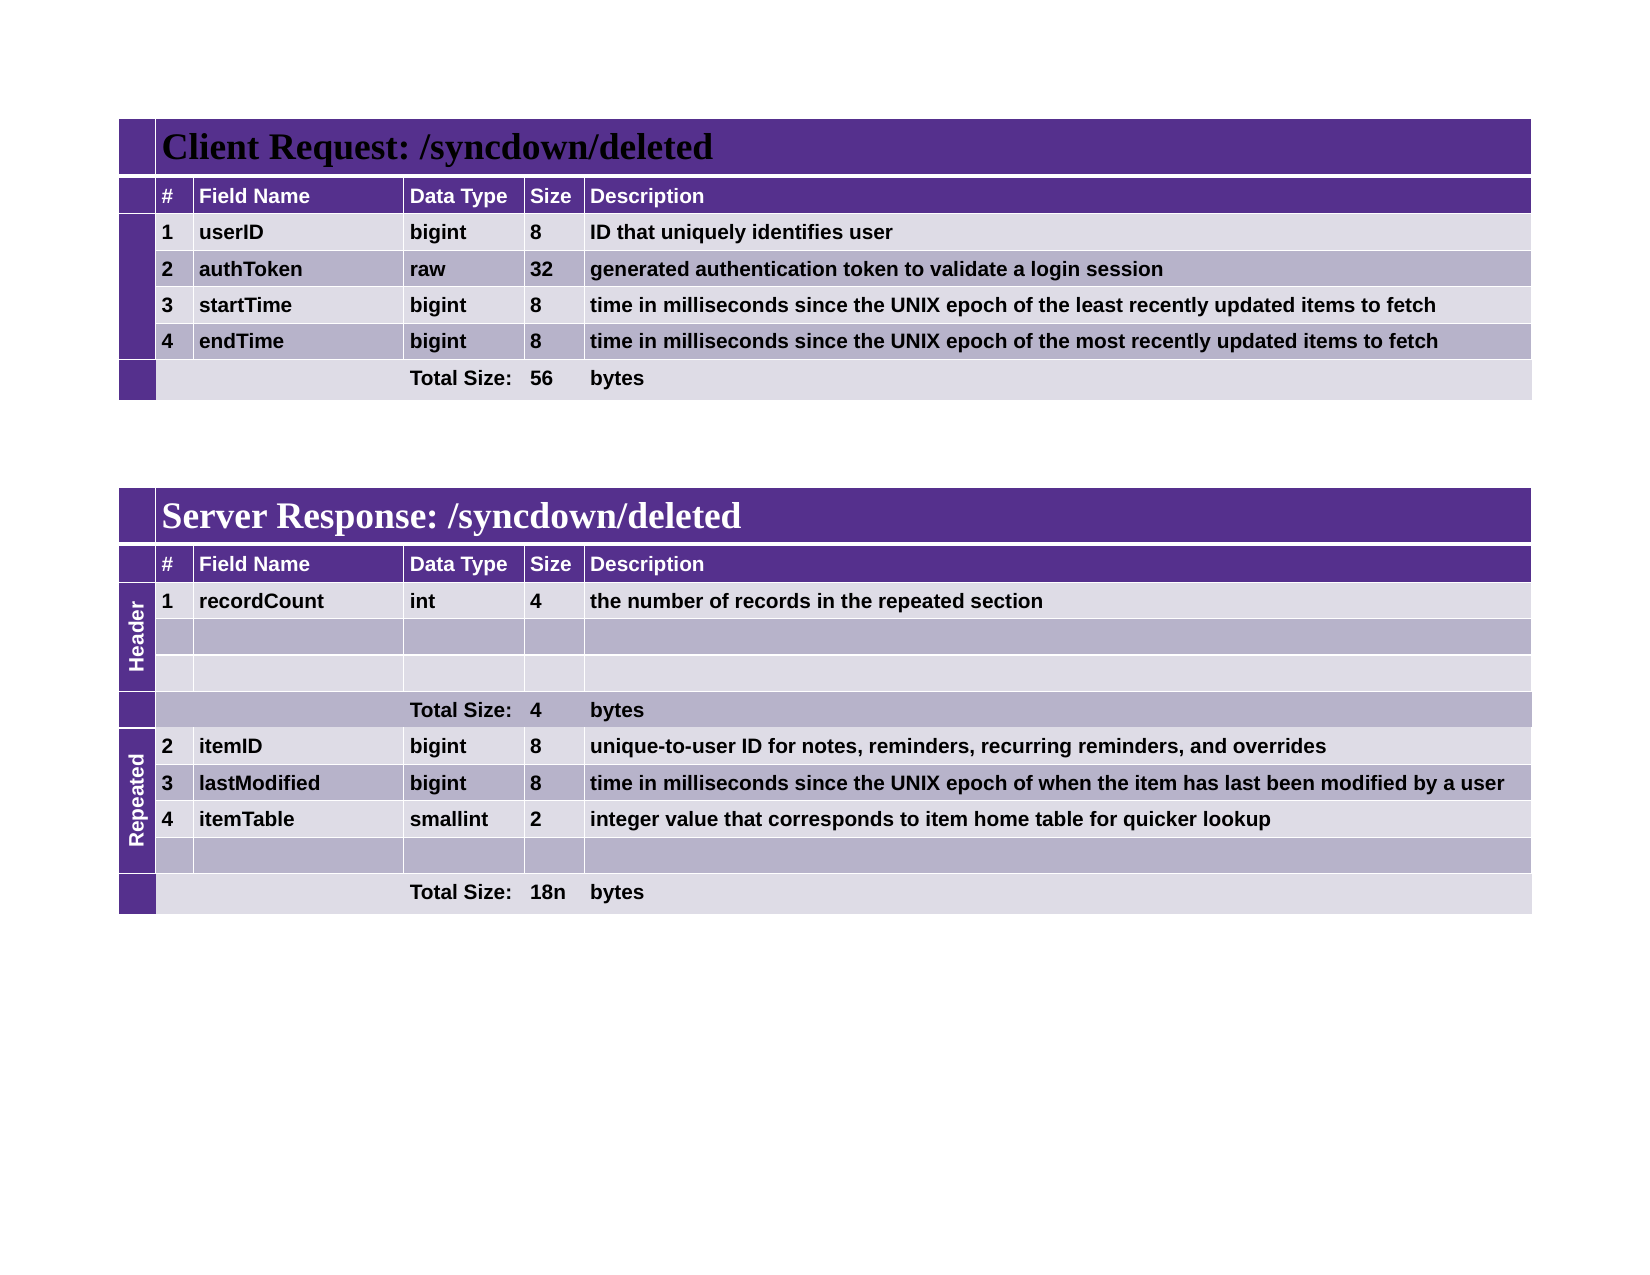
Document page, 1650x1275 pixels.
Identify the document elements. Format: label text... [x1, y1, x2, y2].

table_cell [156, 360, 404, 400]
table_cell unique-to-user ID for notes, reminders, recurring reminders, and overrides [585, 727, 1531, 764]
table_cell bigint [404, 214, 524, 250]
table_cell 1 [156, 214, 193, 250]
table_cell # [156, 178, 193, 213]
table_cell Repeated [119, 729, 155, 873]
table_cell 8 [525, 765, 584, 800]
table_cell generated authentication token to validate a login session [585, 251, 1531, 286]
table_cell Total Size: [404, 692, 524, 727]
table_cell the number of records in the repeated section [585, 583, 1531, 618]
table_cell [119, 178, 155, 213]
table_header Client Request: /syncdown/deleted [156, 119, 1531, 174]
table_cell bigint [404, 765, 524, 800]
table_cell 3 [156, 287, 193, 323]
table_cell 4 [525, 583, 584, 618]
table_cell raw [404, 251, 524, 286]
table_cell [156, 874, 404, 914]
table_cell bigint [404, 287, 524, 323]
table_cell 8 [525, 214, 584, 250]
table_cell Data Type [404, 178, 524, 213]
table_cell [156, 692, 193, 727]
table_cell 8 [525, 324, 584, 359]
table_header [119, 119, 155, 174]
table_cell userID [194, 214, 403, 250]
table_cell bytes [584, 360, 1532, 400]
table_cell Size [525, 546, 584, 582]
table_cell Total Size: [404, 360, 524, 400]
table_cell startTime [194, 287, 403, 323]
table_cell time in milliseconds since the UNIX epoch of the most recently updated items to fetch [585, 324, 1531, 359]
table_cell [119, 214, 155, 359]
table_cell Data Type [404, 546, 524, 582]
table_cell 18n [524, 874, 584, 914]
table_cell ID that uniquely identifies user [585, 214, 1531, 250]
table_cell 56 [524, 360, 584, 400]
table_cell recordCount [194, 583, 403, 618]
table_cell lastModified [194, 765, 403, 800]
table_cell Description [585, 546, 1531, 582]
table_cell Description [585, 178, 1531, 213]
table_cell # [156, 546, 193, 582]
table_cell time in milliseconds since the UNIX epoch of the least recently updated items to fetch [585, 287, 1531, 323]
table_cell Field Name [194, 546, 403, 582]
table_cell Header [119, 583, 155, 691]
table_cell Field Name [194, 178, 403, 213]
table_cell [585, 838, 1531, 873]
table_cell [119, 874, 156, 914]
table_cell Size [525, 178, 584, 213]
table_cell [585, 619, 1531, 654]
table_cell 1 [156, 583, 193, 618]
table_cell [119, 360, 156, 400]
table_header Server Response: /syncdown/deleted [156, 488, 1531, 542]
table_cell 32 [525, 251, 584, 286]
table_cell [404, 619, 524, 654]
table_cell [194, 838, 403, 873]
table_cell [119, 692, 155, 727]
table_cell bigint [404, 727, 524, 764]
table_cell 8 [525, 287, 584, 323]
table_header [119, 488, 155, 542]
table_cell 2 [525, 801, 584, 837]
table_cell [525, 619, 584, 654]
table_cell 4 [524, 692, 584, 727]
table_cell [156, 838, 193, 873]
table_cell [194, 619, 403, 654]
table_cell 4 [156, 801, 193, 837]
table_cell endTime [194, 324, 403, 359]
table_cell [585, 656, 1531, 691]
table_cell [525, 838, 584, 873]
table_cell authToken [194, 251, 403, 286]
table_cell [156, 656, 193, 691]
table_cell smallint [404, 801, 524, 837]
table_cell bytes [584, 874, 1532, 914]
table_cell [156, 619, 193, 654]
table_cell 2 [156, 251, 193, 286]
table_cell int [404, 583, 524, 618]
table_cell 3 [156, 765, 193, 800]
table_cell itemTable [194, 801, 403, 837]
table_cell bigint [404, 324, 524, 359]
table_cell [119, 546, 155, 582]
table_cell [404, 656, 524, 691]
table_cell time in milliseconds since the UNIX epoch of when the item has last been modified by a user [585, 765, 1531, 800]
table_cell [404, 838, 524, 873]
table_cell [525, 656, 584, 691]
table_cell 2 [156, 727, 193, 764]
table_cell [194, 656, 403, 691]
table_cell itemID [194, 727, 403, 764]
table_cell 8 [525, 727, 584, 764]
table_cell Total Size: [404, 874, 524, 914]
table_cell 4 [156, 324, 193, 359]
table_cell bytes [584, 692, 1532, 727]
table_cell [193, 692, 404, 727]
table_cell integer value that corresponds to item home table for quicker lookup [585, 801, 1531, 837]
